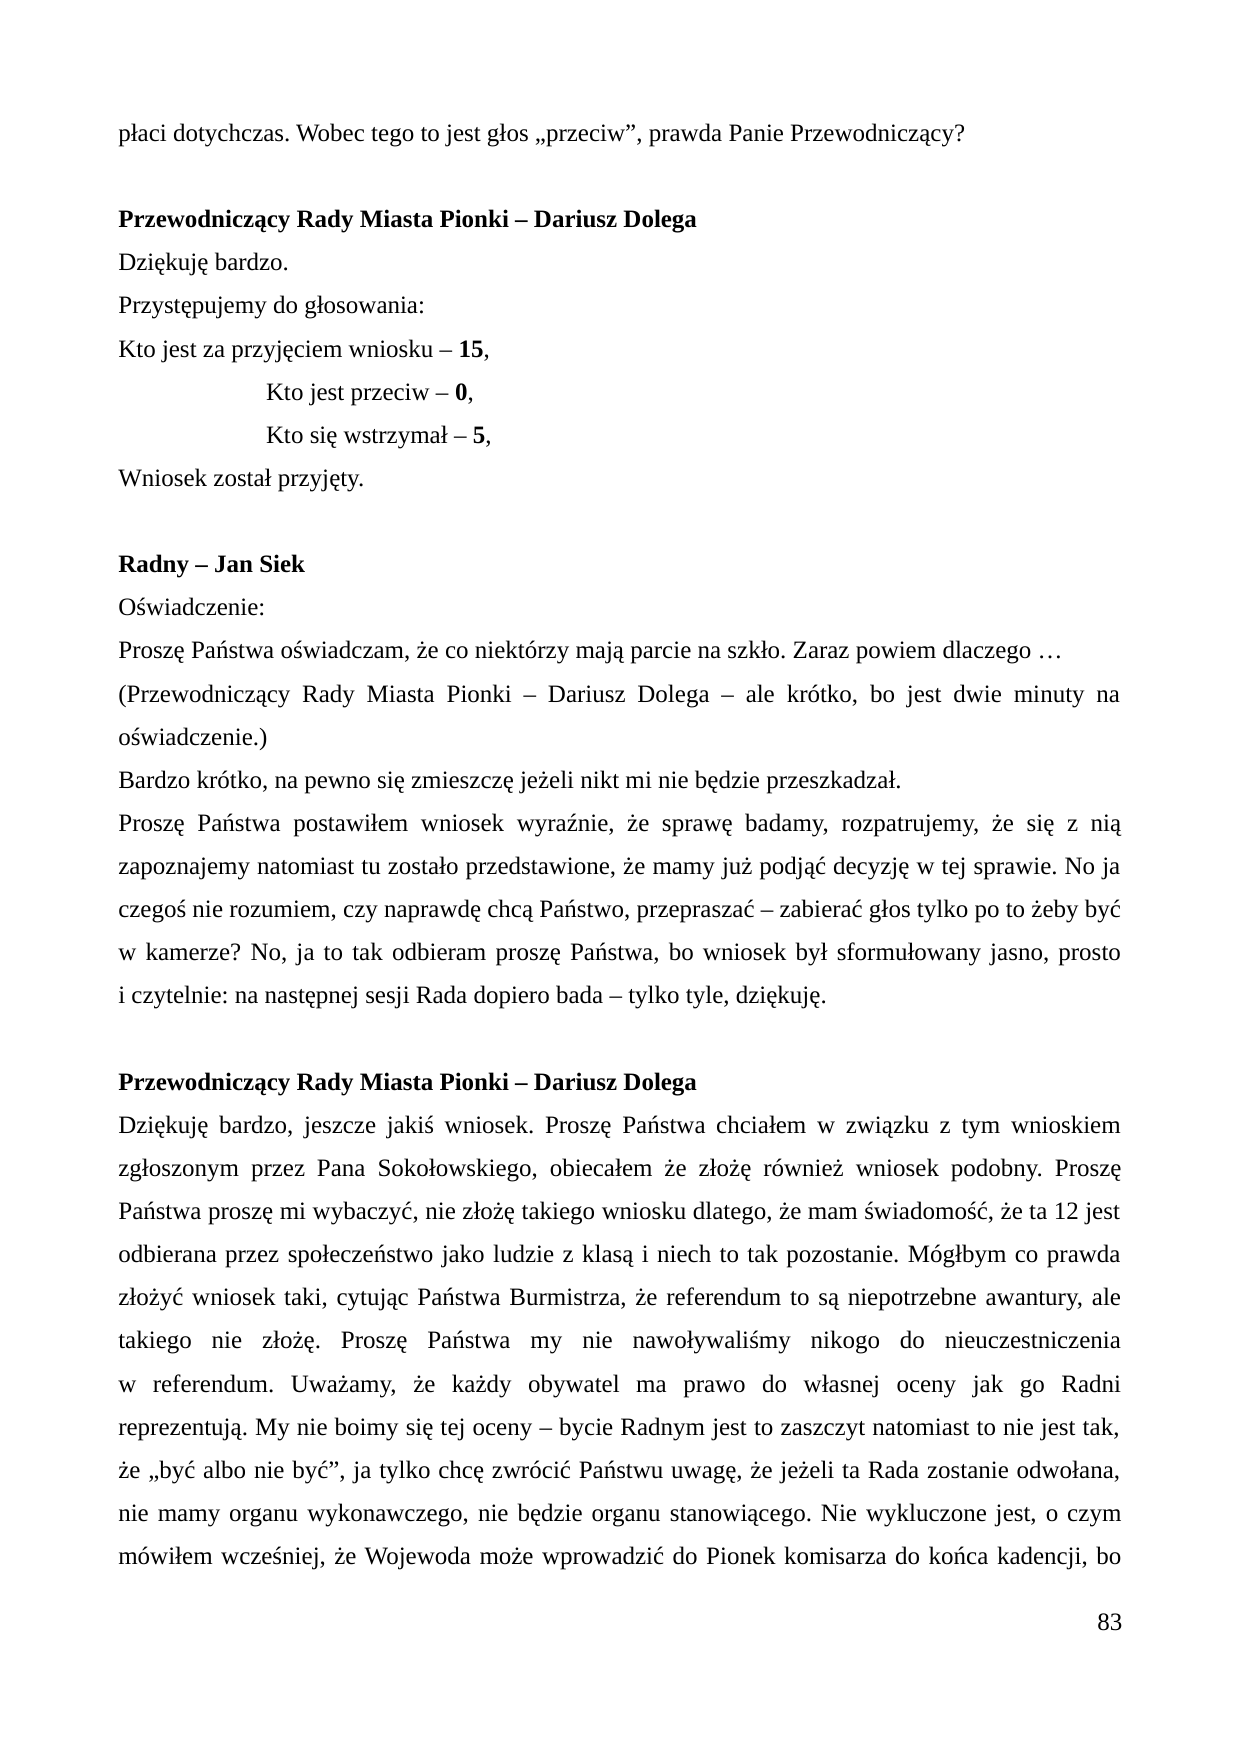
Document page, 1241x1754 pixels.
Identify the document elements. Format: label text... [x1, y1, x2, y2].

text Proszę Państwa postawiłem wniosek wyraźnie, że sprawę badamy, rozpatrujemy, że się z nią zapoznajemy natomiast tu zostało przedstawione, że mamy już podjąć decyzję w tej sprawie. No ja czegoś nie rozumiem, czy naprawdę chcą Państwo, przepraszać – zabierać głos tylko po to żeby być w kamerze? No, ja to tak odbieram proszę Państwa, bo wniosek był sformułowany jasno, prosto i czytelnie: na następnej sesji Rada dopiero bada – tylko tyle, dziękuję. [118, 808, 1122, 1009]
text Przewodniczący Rady Miasta Pionki – Dariusz Dolega [118, 1067, 1122, 1096]
text Przewodniczący Rady Miasta Pionki – Dariusz Dolega [118, 204, 1122, 233]
text Oświadczenie: [118, 592, 1122, 621]
text Kto się wstrzymał – 5, [118, 420, 1122, 449]
text Bardzo krótko, na pewno się zmieszczę jeżeli nikt mi nie będzie przeszkadzał. [118, 765, 1122, 794]
text Kto jest przeciw – 0, [118, 377, 1122, 406]
text Dziękuję bardzo, jeszcze jakiś wniosek. Proszę Państwa chciałem w związku z tym wnioskiem zgłoszonym przez Pana Sokołowskiego, obiecałem że złożę również wniosek podobny. Proszę Państwa proszę mi wybaczyć, nie złożę takiego wniosku dlatego, że mam świadomość, że ta 12 jest odbierana przez społeczeństwo jako ludzie z klasą i niech to tak pozostanie. Mógłbym co prawda złożyć wniosek taki, cytując Państwa Burmistrza, że referendum to są niepotrzebne awantury, ale takiego nie złożę. Proszę Państwa my nie nawoływaliśmy nikogo do nieuczestniczenia w referendum. Uważamy, że każdy obywatel ma prawo do własnej oceny jak go Radni reprezentują. My nie boimy się tej oceny – bycie Radnym jest to zaszczyt natomiast to nie jest tak, że „być albo nie być”, ja tylko chcę zwrócić Państwu uwagę, że jeżeli ta Rada zostanie odwołana, nie mamy organu wykonawczego, nie będzie organu stanowiącego. Nie wykluczone jest, o czym mówiłem wcześniej, że Wojewoda może wprowadzić do Pionek komisarza do końca kadencji, bo [118, 1110, 1122, 1570]
text Przystępujemy do głosowania: [118, 291, 1122, 319]
text Radny – Jan Siek [118, 549, 1122, 578]
text (Przewodniczący Rady Miasta Pionki – Dariusz Dolega – ale krótko, bo jest dwie minuty na oświadczenie.) [118, 679, 1122, 751]
text Wniosek został przyjęty. [118, 463, 1122, 492]
text płaci dotychczas. Wobec tego to jest głos „przeciw”, prawda Panie Przewodniczący? [118, 118, 1122, 147]
text Kto jest za przyjęciem wniosku – 15, [118, 334, 1122, 362]
text Dziękuję bardzo. [118, 247, 1122, 276]
text Proszę Państwa oświadczam, że co niektórzy mają parcie na szkło. Zaraz powiem dlaczego … [118, 636, 1122, 664]
